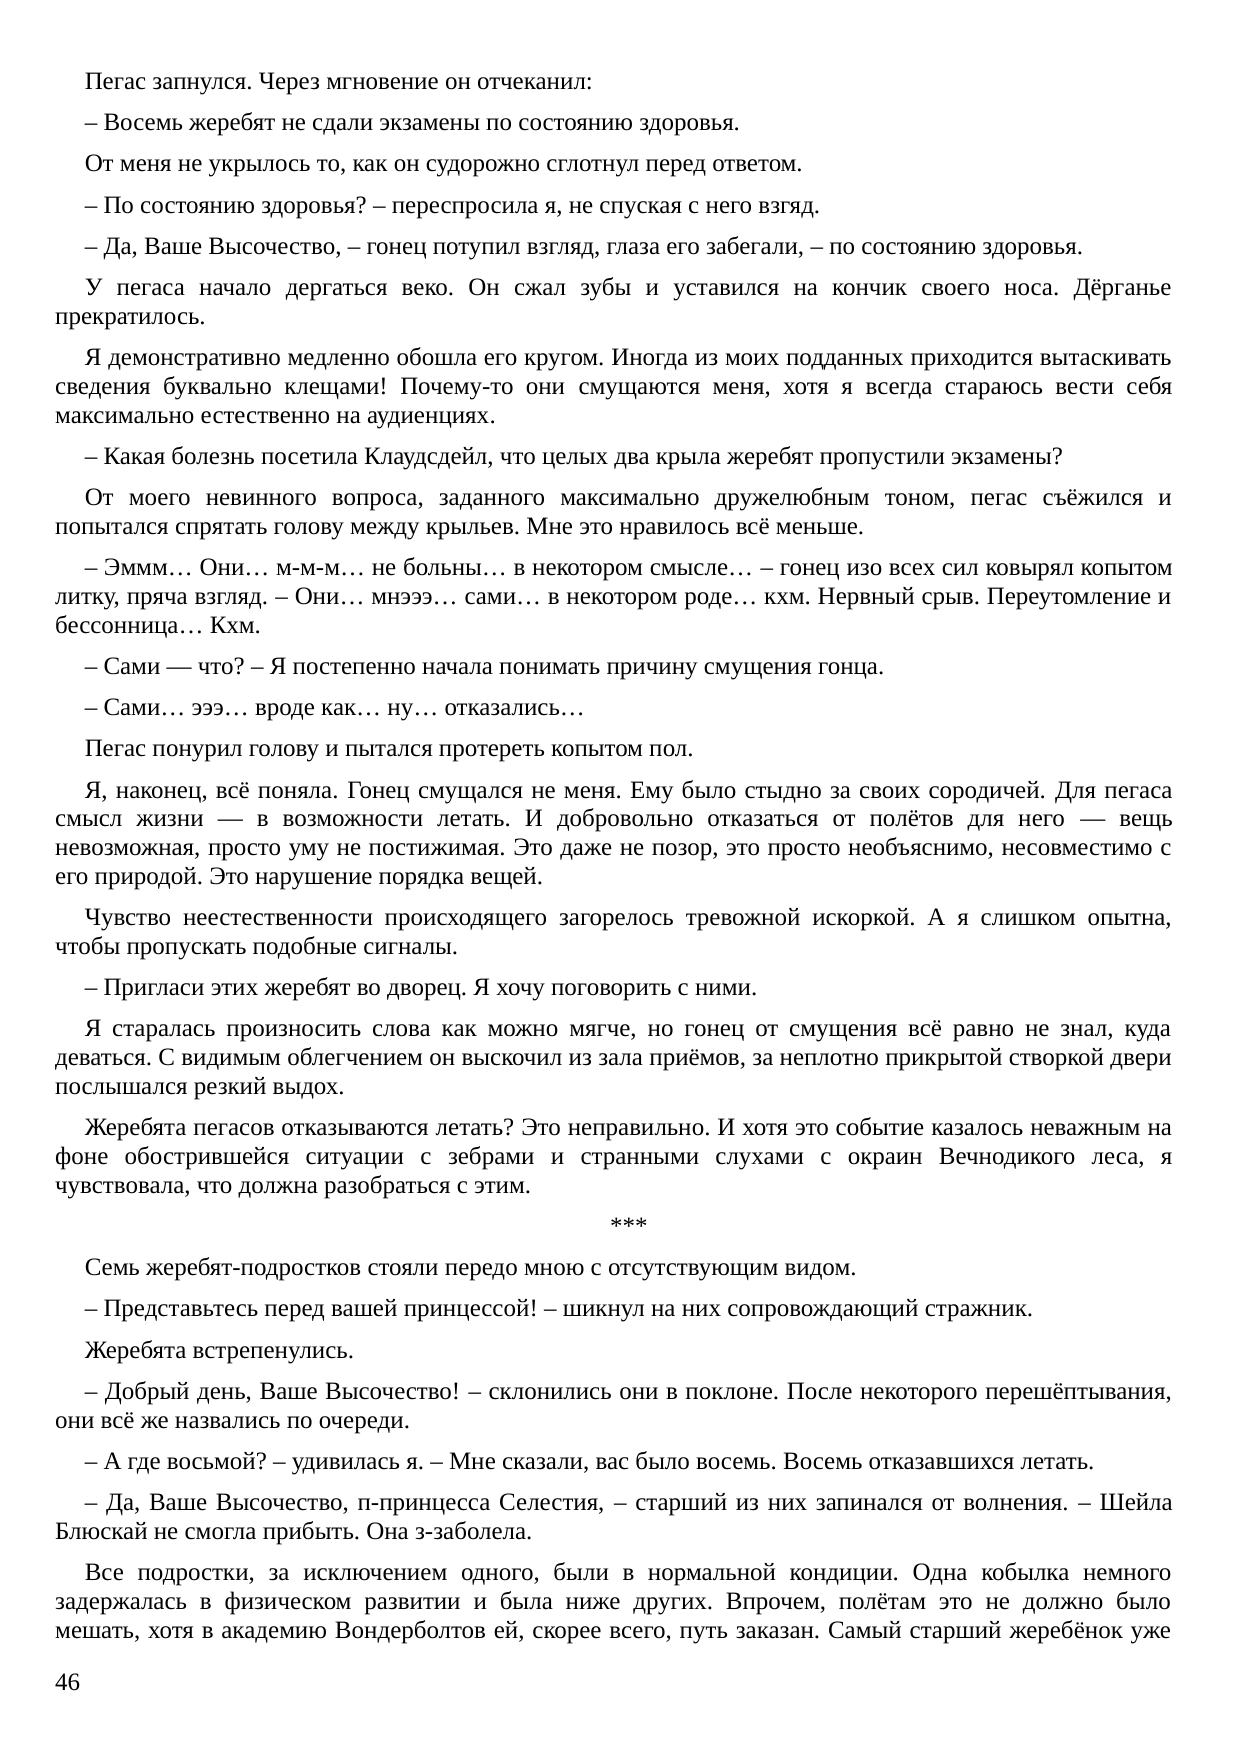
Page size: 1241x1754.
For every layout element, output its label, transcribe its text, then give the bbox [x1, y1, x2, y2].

text Пегас понурил голову и пытался протереть копытом пол. [55, 733, 1173, 762]
text – По состоянию здоровья? – переспросила я, не спуская с него взгяд. [55, 190, 1173, 218]
text Я, наконец, всё поняла. Гонец смущался не меня. Ему было стыдно за своих сородичей. Для пегаса смысл жизни — в возможности летать. И добровольно отказаться от полётов для него — вещь невозможная, просто уму не постижимая. Это даже не позор, это просто необъяснимо, несовместимо с его природой. Это нарушение порядка вещей. [55, 775, 1173, 890]
text – Сами… эээ… вроде как… ну… отказались… [55, 692, 1173, 721]
text *** [55, 1211, 1173, 1240]
text Пегас запнулся. Через мгновение он отчеканил: [55, 66, 1173, 95]
text У пегаса начало дергаться веко. Он сжал зубы и уставился на кончик своего носа. Дёрганье прекратилось. [55, 272, 1173, 330]
text – Эммм… Они… м-м-м… не больны… в некотором смысле… – гонец изо всех сил ковырял копытом литку, пряча взгляд. – Они… мнэээ… сами… в некотором роде… кхм. Нервный срыв. Переутомление и бессонница… Кхм. [55, 552, 1173, 638]
text Жеребята встрепенулись. [55, 1335, 1173, 1363]
text – А где восьмой? – удивилась я. – Мне сказали, вас было восемь. Восемь отказавшихся летать. [55, 1446, 1173, 1475]
text – Да, Ваше Высочество, – гонец потупил взгляд, глаза его забегали, – по состоянию здоровья. [55, 231, 1173, 260]
text – Да, Ваше Высочество, п-принцесса Селестия, – старший из них запинался от волнения. – Шейла Блюскай не смогла прибыть. Она з-заболела. [55, 1487, 1173, 1545]
text – Представьтесь перед вашей принцессой! – шикнул на них сопровождающий стражник. [55, 1293, 1173, 1322]
text – Какая болезнь посетила Клаудсдейл, что целых два крыла жеребят пропустили экзамены? [55, 441, 1173, 470]
text От моего невинного вопроса, заданного максимально дружелюбным тоном, пегас съёжился и попытался спрятать голову между крыльев. Мне это нравилось всё меньше. [55, 482, 1173, 540]
text Чувство неестественности происходящего загорелось тревожной искоркой. А я слишком опытна, чтобы пропускать подобные сигналы. [55, 902, 1173, 960]
text Жеребята пегасов отказываются летать? Это неправильно. И хотя это событие казалось неважным на фоне обострившейся ситуации с зебрами и странными слухами с окраин Вечнодикого леса, я чувствовала, что должна разобраться с этим. [55, 1112, 1173, 1198]
text От меня не укрылось то, как он судорожно сглотнул перед ответом. [55, 148, 1173, 177]
text Я демонстративно медленно обошла его кругом. Иногда из моих подданных приходится вытаскивать сведения буквально клещами! Почему-то они смущаются меня, хотя я всегда стараюсь вести себя максимально естественно на аудиенциях. [55, 342, 1173, 428]
text – Сами — что? – Я постепенно начала понимать причину смущения гонца. [55, 651, 1173, 680]
text – Восемь жеребят не сдали экзамены по состоянию здоровья. [55, 107, 1173, 136]
text Все подростки, за исключением одного, были в нормальной кондиции. Одна кобылка немного задержалась в физическом развитии и была ниже других. Впрочем, полётам это не должно было мешать, хотя в академию Вондерболтов ей, скорее всего, путь заказан. Самый старший жеребёнок уже [55, 1557, 1173, 1643]
text Семь жеребят-подростков стояли передо мною с отсутствующим видом. [55, 1252, 1173, 1281]
text – Пригласи этих жеребят во дворец. Я хочу поговорить с ними. [55, 972, 1173, 1001]
text – Добрый день, Ваше Высочество! – склонились они в поклоне. После некоторого перешёптывания, они всё же назвались по очереди. [55, 1376, 1173, 1433]
text Я старалась произносить слова как можно мягче, но гонец от смущения всё равно не знал, куда деваться. С видимым облегчением он выскочил из зала приёмов, за неплотно прикрытой створкой двери послышался резкий выдох. [55, 1013, 1173, 1100]
